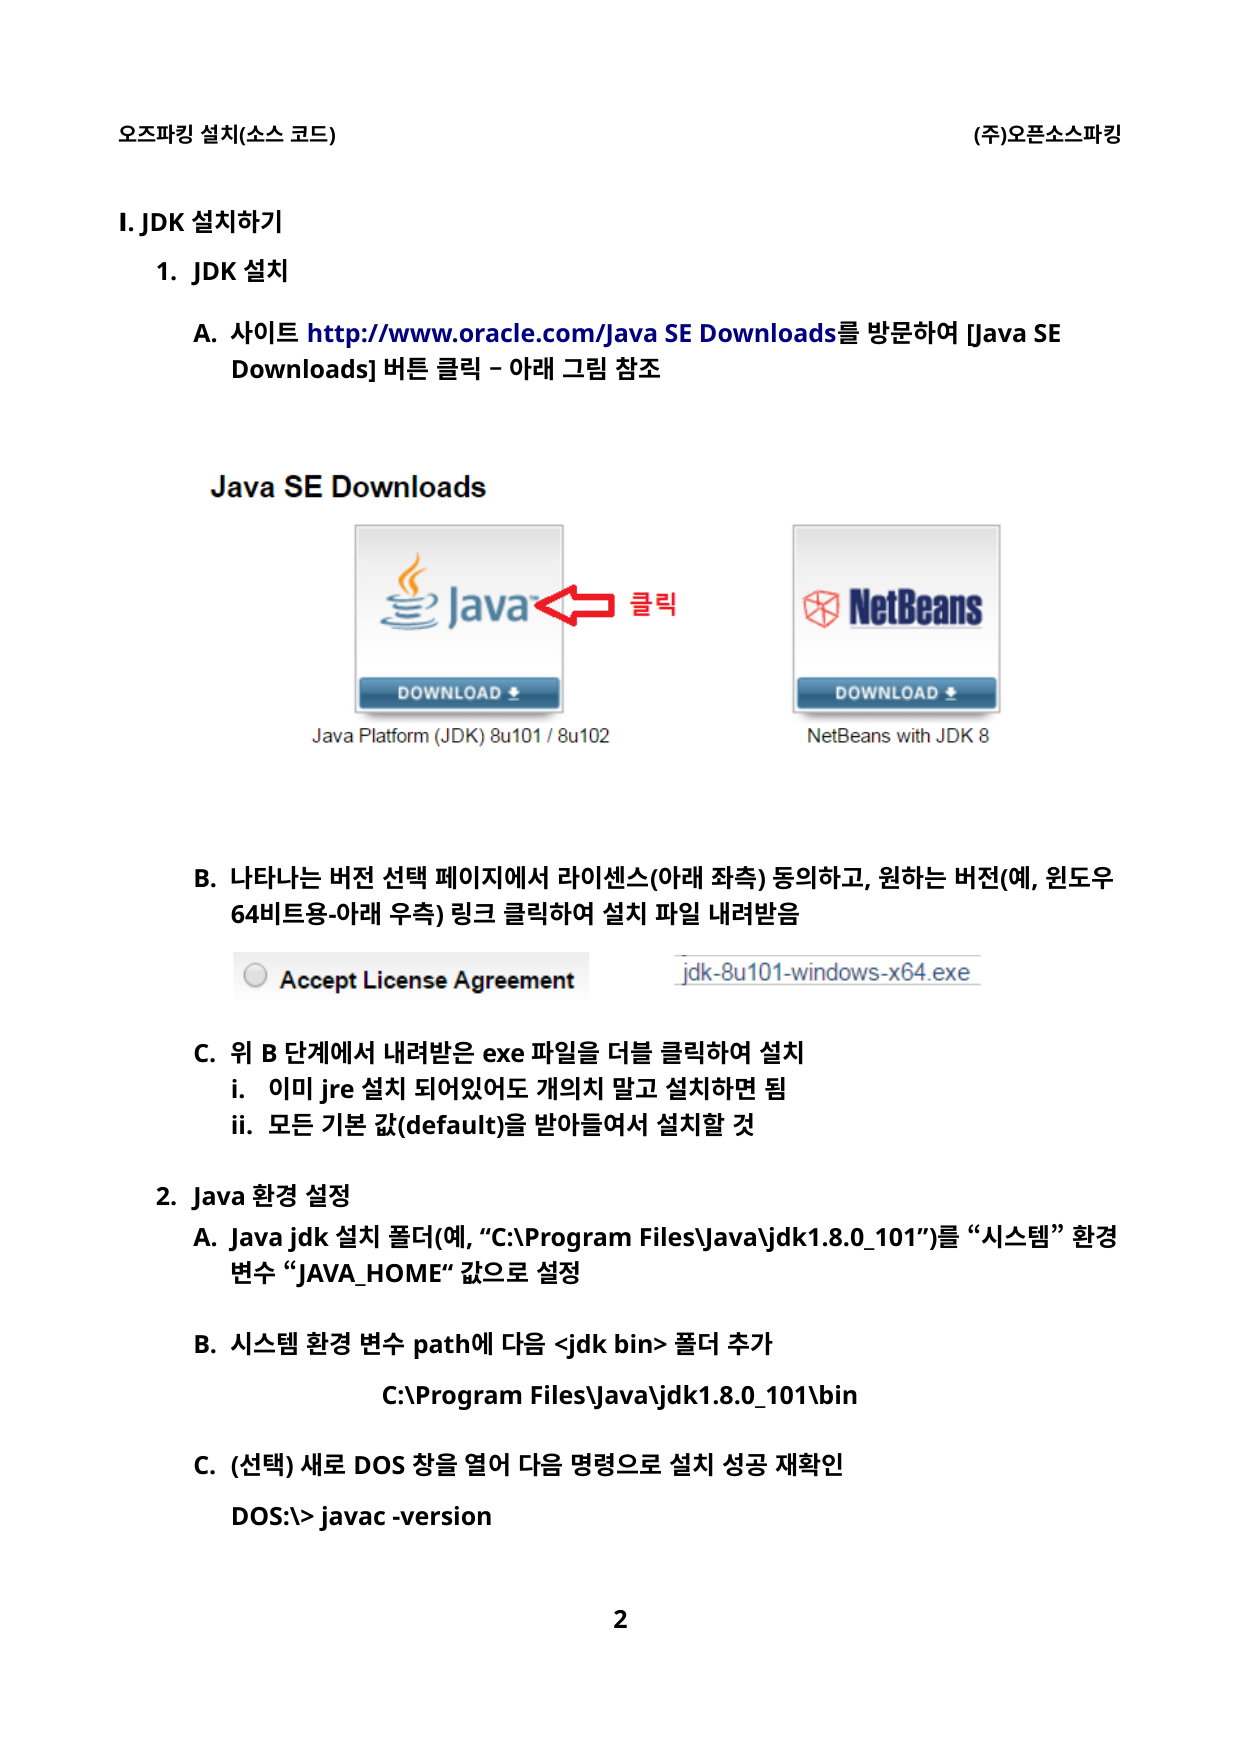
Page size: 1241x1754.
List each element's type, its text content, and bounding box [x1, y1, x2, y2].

subtitle Ⅰ. JDK 설치하기 [118, 203, 1122, 239]
text C:\Program Files\Java\jdk1.8.0_101\bin [118, 1378, 1122, 1446]
subtitle JDK 설치 [156, 252, 1122, 310]
list 이미 jre 설치 되어있어도 개의치 말고 설치하면 됨 [231, 1069, 1122, 1106]
list 시스템 환경 변수 path에 다음 <jdk bin> 폴더 추가 [193, 1324, 1122, 1378]
picture [233, 952, 590, 1000]
list 나타나는 버전 선택 페이지에서 라이센스(아래 좌측) 동의하고, 원하는 버전(예, 윈도우 64비트용-아래 우측) 링크 클릭하여 설치 파일 내려받음 [193, 858, 1122, 1033]
list 모든 기본 값(default)을 받아들여서 설치할 것 [231, 1106, 1122, 1142]
list 위 B 단계에서 내려받은 exe 파일을 더블 클릭하여 설치 [193, 1033, 1122, 1069]
picture [674, 955, 981, 992]
list 사이트 http://www.oracle.com/Java SE Downloads를 방문하여 [Java SE Downloads] 버튼 클릭 – 아래 그림 참조 [193, 313, 1122, 420]
picture [195, 453, 1045, 757]
subtitle Java 환경 설정 [156, 1176, 1122, 1212]
list (선택) 새로 DOS 창을 열어 다음 명령으로 설치 성공 재확인 DOS:\> javac -version [193, 1446, 1122, 1533]
list Java jdk 설치 폴더(예, “C:\Program Files\Java\jdk1.8.0_101”)를 “시스템” 환경 변수 “JAVA_HOME“ 값으로 설정 [193, 1218, 1122, 1324]
